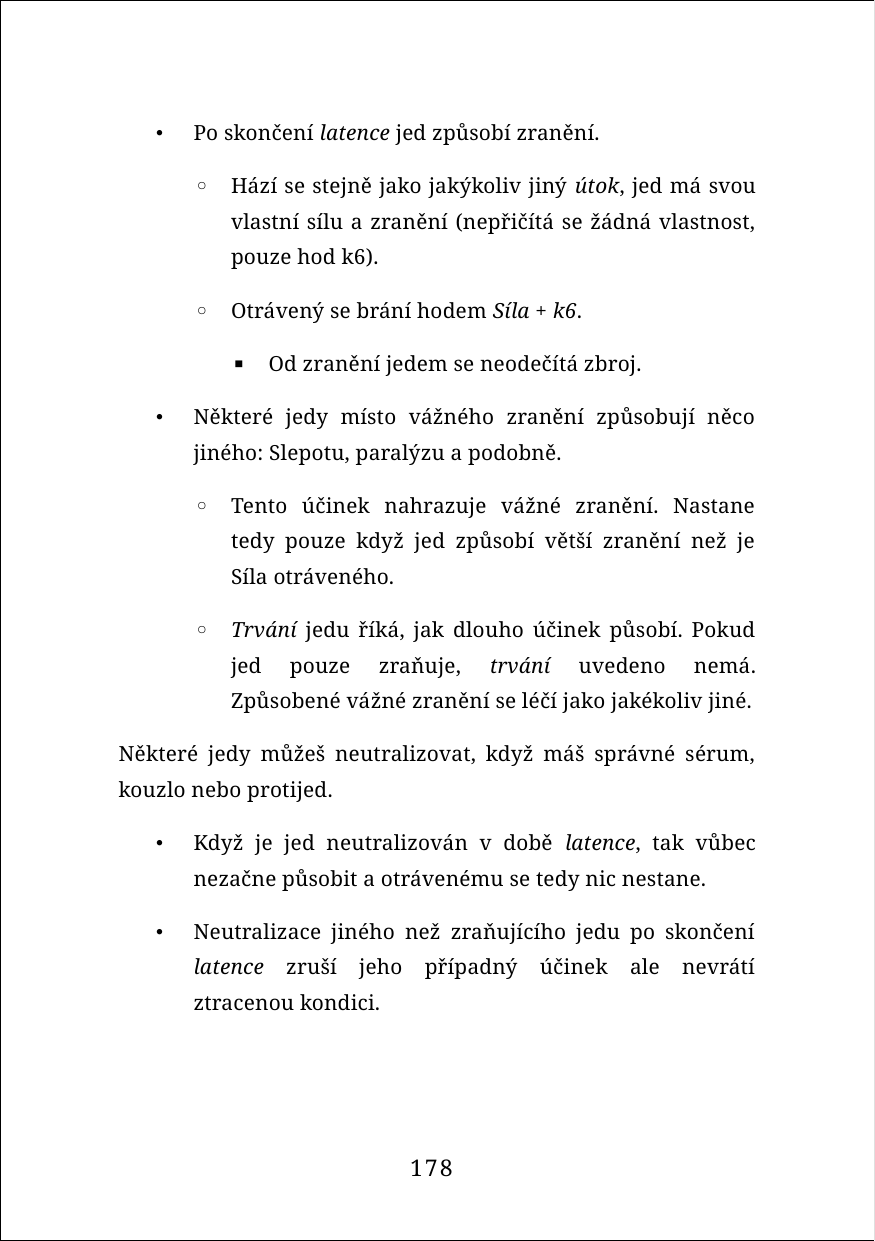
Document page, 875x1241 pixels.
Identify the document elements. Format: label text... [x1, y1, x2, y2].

list Otrávený se brání hodem Síla + k6. [193, 296, 756, 324]
list Tento účinek nahrazuje vážné zranění. Nastane tedy pouze když jed způsobí větší zranění než je Síla otráveného. [193, 491, 756, 590]
text Některé jedy můžeš neutralizovat, když máš správné sérum, kouzlo nebo protijed. [118, 739, 756, 803]
list Trvání jedu říká, jak dlouho účinek působí. Pokud jed pouze zraňuje, trvání uvedeno nemá. Způsobené vážné zranění se léčí jako jakékoliv jiné. [193, 615, 756, 715]
list Od zranění jedem se neodečítá zbroj. [231, 349, 756, 377]
list Neutralizace jiného než zraňujícího jedu po skončení latence zruší jeho případný účinek ale nevrátí ztracenou kondici. [156, 917, 756, 1016]
list Po skončení latence jed způsobí zranění. [156, 118, 756, 147]
list Hází se stejně jako jakýkoliv jiný útok, jed má svou vlastní sílu a zranění (nepřičítá se žádná vlastnost, pouze hod k6). [193, 171, 756, 271]
list Některé jedy místo vážného zranění způsobují něco jiného: Slepotu, paralýzu a podobně. [156, 402, 756, 466]
list Když je jed neutralizován v době latence, tak vůbec nezačne působit a otrávenému se tedy nic nestane. [156, 828, 756, 892]
